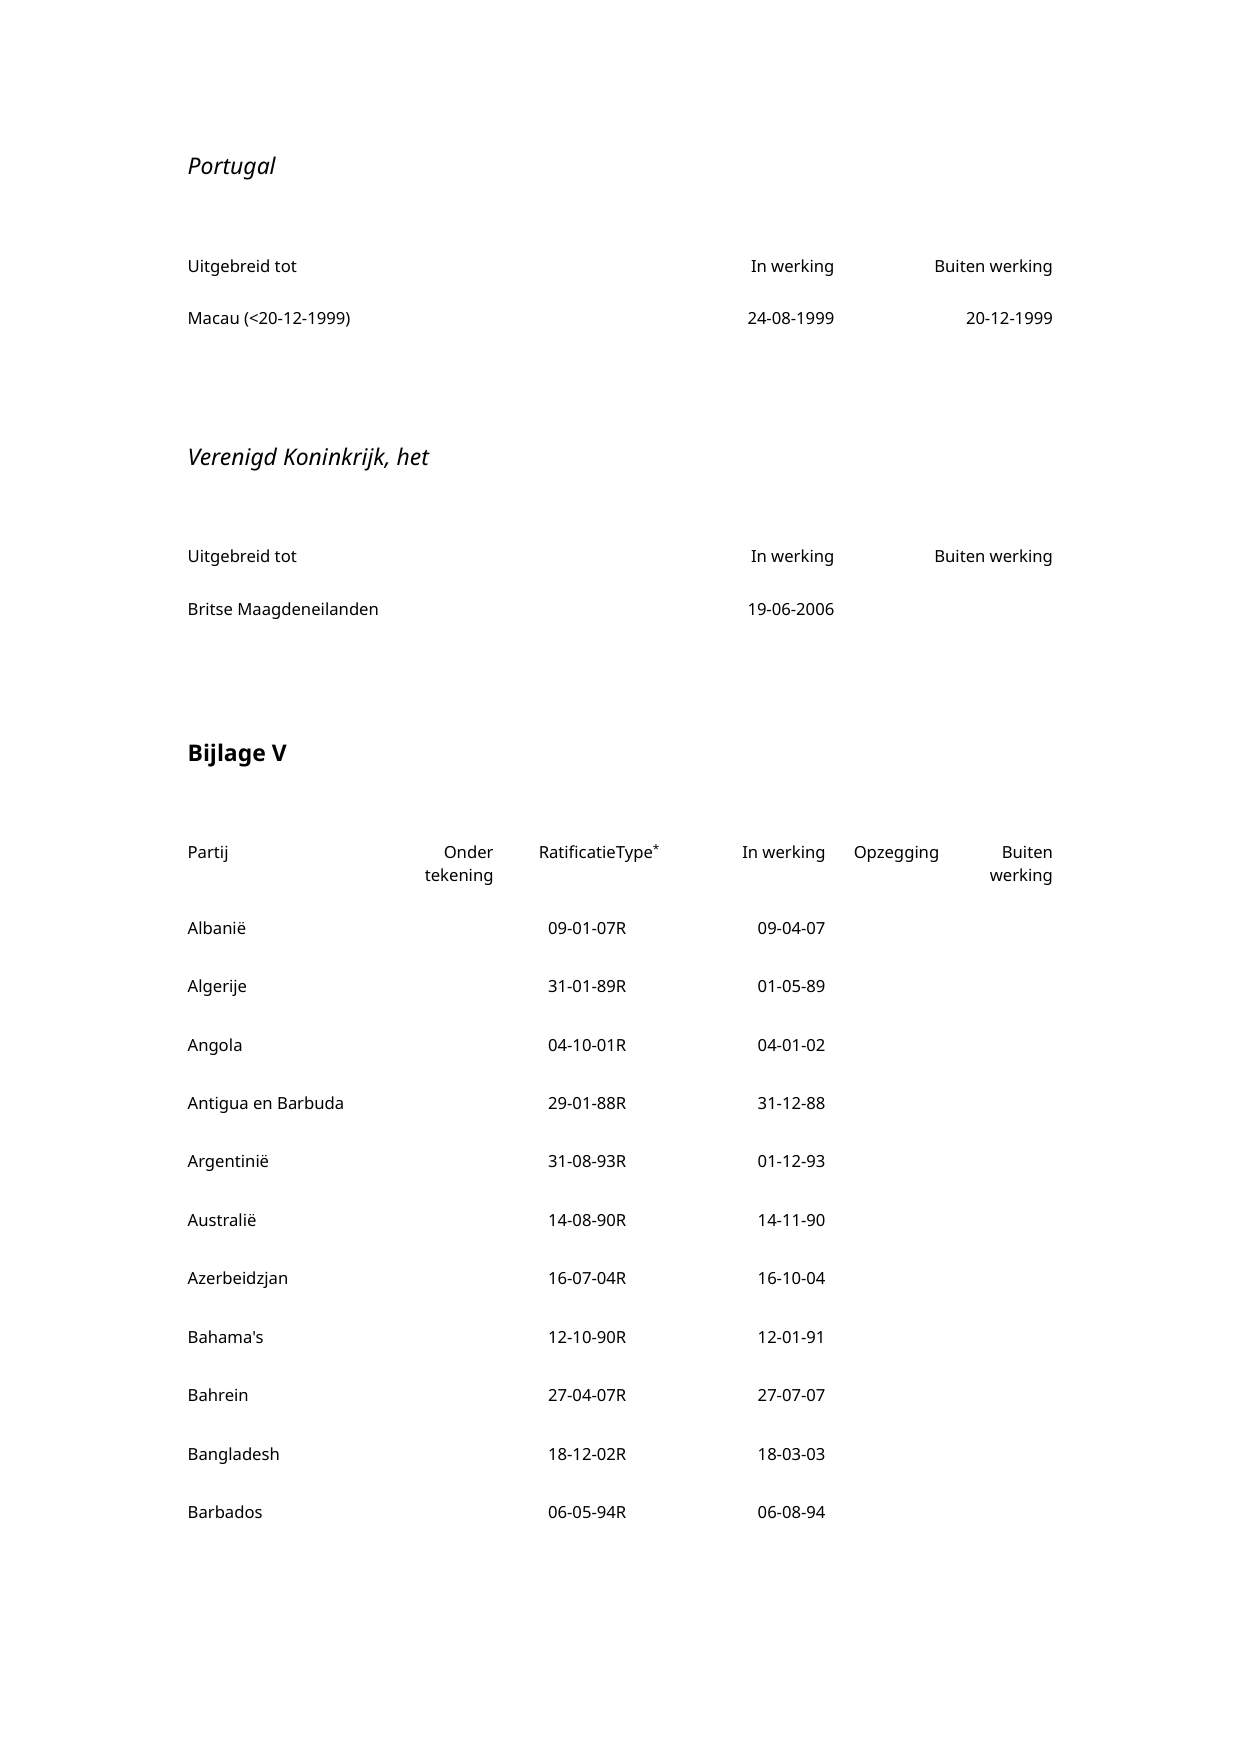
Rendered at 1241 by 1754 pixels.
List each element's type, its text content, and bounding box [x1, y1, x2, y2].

table_cell [371, 1442, 493, 1501]
table_cell Macau (<20-12-1999) [188, 307, 616, 359]
table_header Ratificatie [493, 841, 616, 916]
table_cell Algerije [188, 975, 371, 1033]
table_cell 27-07-07 [703, 1384, 825, 1442]
table_cell 16-07-04 [493, 1267, 616, 1325]
table_cell Azerbeidzjan [188, 1267, 371, 1325]
table_cell [825, 1150, 939, 1208]
table_header In werking [616, 545, 834, 597]
table_cell 09-04-07 [703, 916, 825, 975]
table_cell 12-10-90 [493, 1325, 616, 1384]
table_cell [939, 1092, 1053, 1150]
table_cell R [616, 1150, 703, 1208]
table_header In werking [703, 841, 825, 916]
table_header Buiten werking [834, 545, 1053, 597]
table_cell 27-04-07 [493, 1384, 616, 1442]
table_cell [371, 1325, 493, 1384]
table_cell [371, 975, 493, 1033]
table_cell R [616, 1501, 703, 1559]
table_cell Bangladesh [188, 1442, 371, 1501]
subtitle Verenigd Koninkrijk, het [187, 441, 1053, 472]
table_cell [825, 1033, 939, 1092]
table_cell [825, 1501, 939, 1559]
table_cell Argentinië [188, 1150, 371, 1208]
table_cell [371, 1501, 493, 1559]
table_cell 18-12-02 [493, 1442, 616, 1501]
table_cell Antigua en Barbuda [188, 1092, 371, 1150]
table_cell 16-10-04 [703, 1267, 825, 1325]
table_cell R [616, 1384, 703, 1442]
table_cell [939, 1442, 1053, 1501]
table_cell [825, 1209, 939, 1267]
table_cell 31-12-88 [703, 1092, 825, 1150]
table_header Onder tekening [371, 841, 493, 916]
table_cell [939, 916, 1053, 975]
table_cell 19-06-2006 [616, 598, 834, 656]
table_cell [371, 1209, 493, 1267]
table_cell [825, 1092, 939, 1150]
table_header Buiten werking [834, 254, 1053, 307]
table_cell [939, 1501, 1053, 1559]
table_cell R [616, 1267, 703, 1325]
table_cell Australië [188, 1209, 371, 1267]
table_cell 14-11-90 [703, 1209, 825, 1267]
table_cell 06-08-94 [703, 1501, 825, 1559]
table_cell 06-05-94 [493, 1501, 616, 1559]
table_cell [825, 1267, 939, 1325]
table_cell [939, 1209, 1053, 1267]
table_cell [939, 1384, 1053, 1442]
table_cell 29-01-88 [493, 1092, 616, 1150]
table_cell 09-01-07 [493, 916, 616, 975]
table_cell Angola [188, 1033, 371, 1092]
table_cell [371, 1267, 493, 1325]
table_cell Bahama's [188, 1325, 371, 1384]
table_header Buiten werking [939, 841, 1053, 916]
table_cell 01-05-89 [703, 975, 825, 1033]
table_header Partij [188, 841, 371, 916]
subtitle Bijlage V [187, 737, 1053, 768]
table_cell Barbados [188, 1501, 371, 1559]
table_cell [939, 1150, 1053, 1208]
table_cell R [616, 975, 703, 1033]
table_cell 14-08-90 [493, 1209, 616, 1267]
table_cell 18-03-03 [703, 1442, 825, 1501]
table_cell Albanië [188, 916, 371, 975]
table_cell 24-08-1999 [616, 307, 834, 359]
table_header Type* [616, 841, 703, 916]
table_cell 04-10-01 [493, 1033, 616, 1092]
table_cell [371, 1033, 493, 1092]
table_cell [834, 598, 1053, 656]
subtitle Portugal [187, 150, 1053, 181]
table_cell [371, 916, 493, 975]
table_cell R [616, 916, 703, 975]
table_cell [939, 1033, 1053, 1092]
table_cell R [616, 1209, 703, 1267]
table_cell 12-01-91 [703, 1325, 825, 1384]
table_cell [825, 1442, 939, 1501]
table_cell [825, 916, 939, 975]
table_cell 01-12-93 [703, 1150, 825, 1208]
table_cell [825, 1325, 939, 1384]
table_cell 31-08-93 [493, 1150, 616, 1208]
table_cell [825, 1384, 939, 1442]
table_cell R [616, 1442, 703, 1501]
table_cell [939, 1267, 1053, 1325]
table_header Uitgebreid tot [188, 254, 616, 307]
table_cell [371, 1092, 493, 1150]
table_cell Bahrein [188, 1384, 371, 1442]
table_cell [371, 1150, 493, 1208]
table_cell 31-01-89 [493, 975, 616, 1033]
table_header In werking [616, 254, 834, 307]
table_cell 20-12-1999 [834, 307, 1053, 359]
table_cell [939, 1325, 1053, 1384]
table_cell Britse Maagdeneilanden [188, 598, 616, 656]
table_cell R [616, 1325, 703, 1384]
table_header Uitgebreid tot [188, 545, 616, 597]
table_cell 04-01-02 [703, 1033, 825, 1092]
table_cell R [616, 1092, 703, 1150]
table_cell [371, 1384, 493, 1442]
table_cell [939, 975, 1053, 1033]
table_cell [825, 975, 939, 1033]
table_cell R [616, 1033, 703, 1092]
table_header Opzegging [825, 841, 939, 916]
